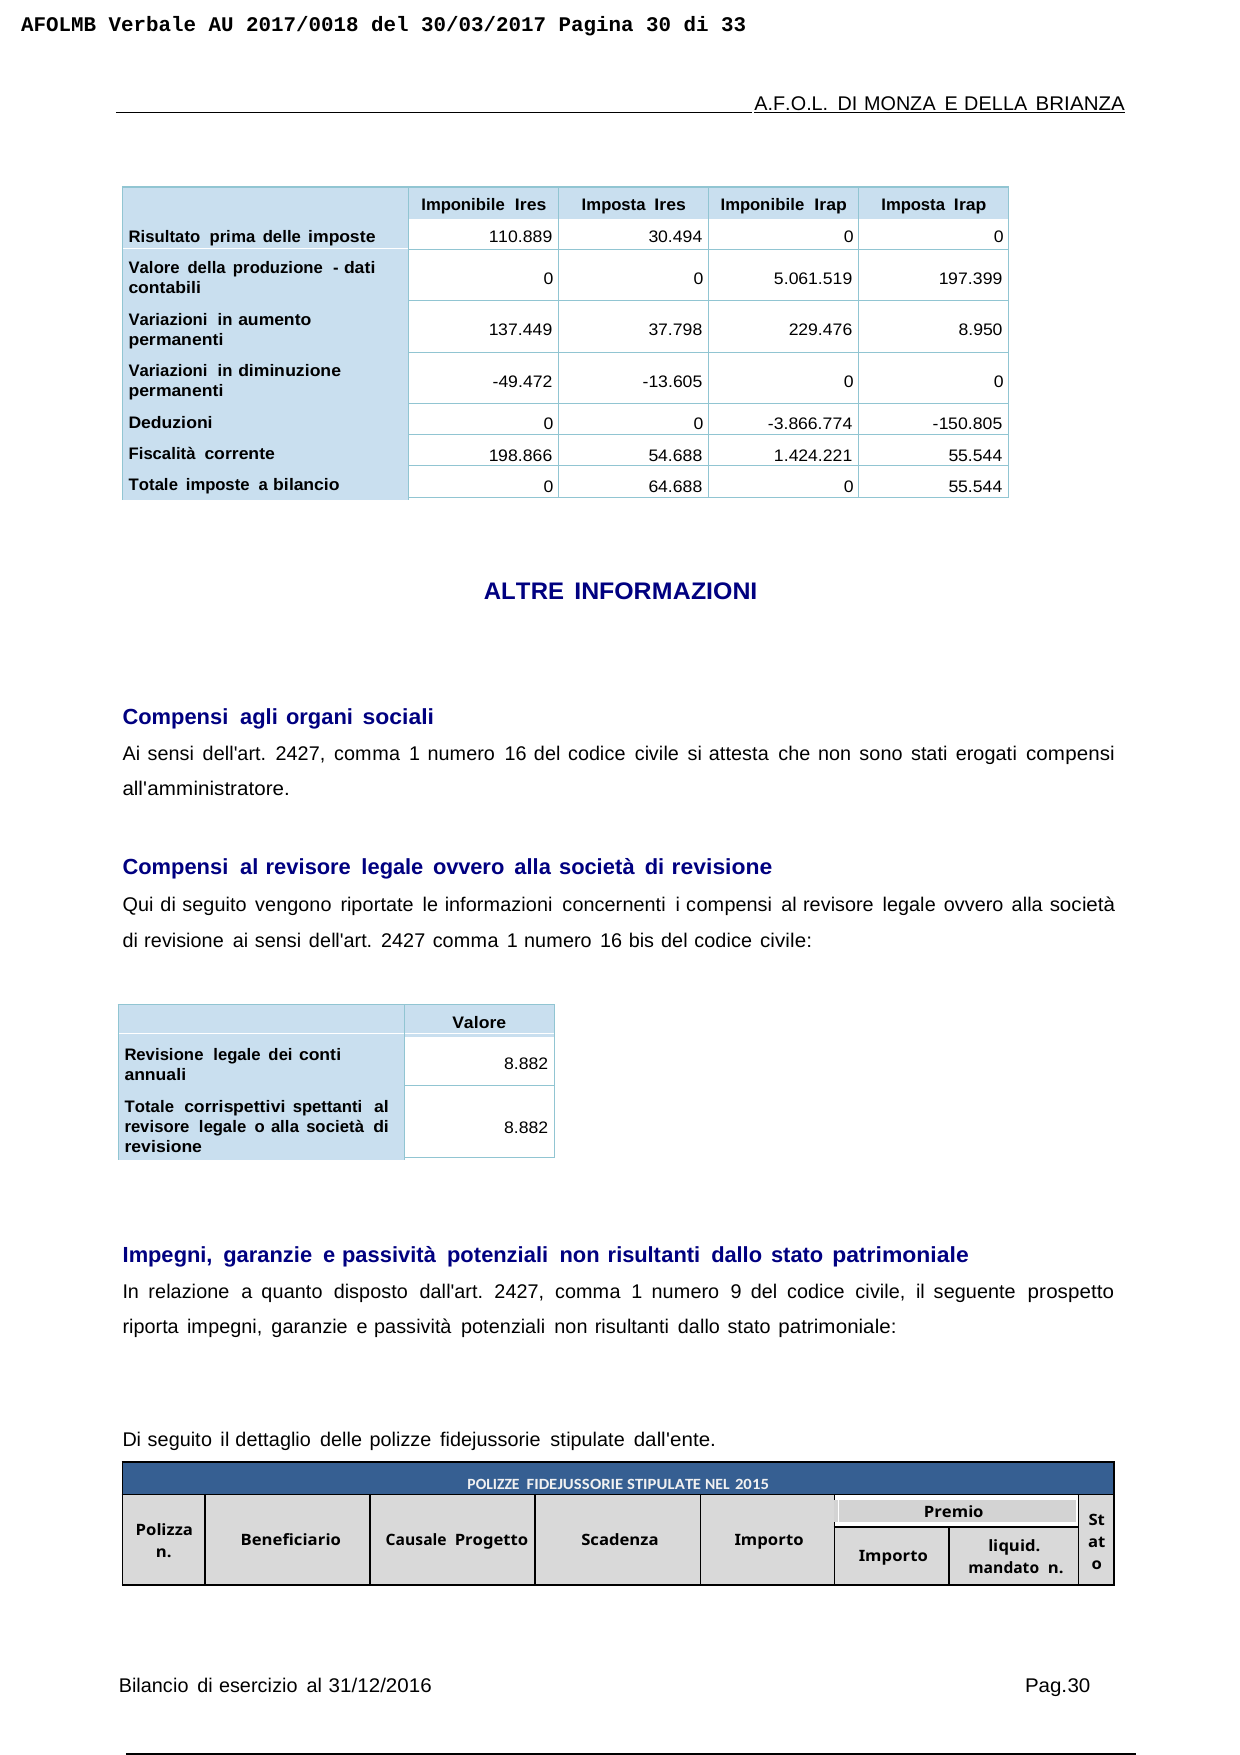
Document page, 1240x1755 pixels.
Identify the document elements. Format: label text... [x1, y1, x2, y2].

table_cell 64.688 [559, 466, 708, 497]
table_cell 0 [559, 250, 708, 300]
table_cell Totale corrispettivi spettanti al revisore legale o alla società di revisione [119, 1088, 404, 1157]
table_cell Variazioni in aumento permanenti [123, 303, 408, 352]
table_cell Polizza n. [123, 1495, 204, 1584]
table_cell 0 [559, 404, 708, 434]
table_cell Scadenza [536, 1495, 700, 1584]
table_cell Deduzioni [123, 406, 408, 434]
table_header [123, 188, 408, 216]
table_cell 0 [409, 404, 558, 434]
table_cell Valore della produzione - dati contabili [123, 252, 408, 300]
table_cell 198.866 [409, 435, 558, 465]
table_header Imponibile Ires [409, 188, 558, 216]
text Compensi al revisore legale ovvero alla società di revisione [122, 854, 1137, 879]
table_cell 0 [859, 353, 1008, 403]
table_cell 54.688 [559, 435, 708, 465]
table_cell 229.476 [709, 301, 858, 352]
table_cell 0 [409, 250, 558, 300]
text Compensi agli organi sociali [122, 703, 1137, 729]
table_cell 0 [709, 353, 858, 403]
table_header POLIZZE FIDEJUSSORIE STIPULATE NEL 2015 [123, 1463, 1113, 1494]
table_cell 137.449 [409, 301, 558, 352]
table_cell Fiscalità corrente [123, 437, 408, 465]
table_cell 0 [409, 466, 558, 497]
text In relazione a quanto disposto dall'art. 2427, comma 1 numero 9 del codice civile, il seguente prospetto riporta impegni, garanzie e passività potenziali non risultanti dallo stato patrimoniale: [122, 1280, 1120, 1338]
table_header [119, 1005, 404, 1033]
table_cell 1.424.221 [709, 435, 858, 465]
table_cell -49.472 [409, 353, 558, 403]
table_cell 5.061.519 [709, 250, 858, 300]
text Impegni, garanzie e passività potenziali non risultanti dallo stato patrimoniale [122, 1242, 1137, 1267]
text A.F.O.L. DI MONZA E DELLA BRIANZA [116, 93, 1137, 114]
table_header Imposta Ires [559, 188, 708, 216]
table_cell 110.889 [409, 219, 558, 248]
table_header Imposta Irap [859, 188, 1008, 216]
table_cell 0 [859, 219, 1008, 248]
table_cell 8.950 [859, 301, 1008, 352]
table_header Imponibile Irap [709, 188, 858, 216]
table_cell Risultato prima delle imposte [123, 219, 408, 248]
table_cell 197.399 [859, 250, 1008, 300]
table_cell liquid. mandato n. [950, 1528, 1078, 1584]
table_cell 55.544 [859, 435, 1008, 465]
table_cell St at o [1079, 1495, 1113, 1584]
table_cell -13.605 [559, 353, 708, 403]
table_cell Totale imposte a bilancio [123, 469, 408, 497]
table_cell Premio [835, 1495, 1078, 1526]
text Ai sensi dell'art. 2427, comma 1 numero 16 del codice civile si attesta che non sono stati erogati compensi all'amministratore. [122, 741, 1121, 799]
text Di seguito il dettaglio delle polizze fidejussorie stipulate dall'ente. [122, 1428, 1137, 1450]
table_cell Variazioni in diminuzione permanenti [123, 355, 408, 403]
table_cell 8.882 [405, 1086, 554, 1157]
text ALTRE INFORMAZIONI [480, 577, 761, 605]
table_header Valore [405, 1005, 554, 1033]
table_cell 8.882 [405, 1037, 554, 1085]
table_cell Importo [835, 1528, 948, 1584]
table_cell 37.798 [559, 301, 708, 352]
table_cell Causale Progetto [371, 1495, 534, 1584]
table_cell 0 [709, 219, 858, 248]
table_cell Importo [701, 1495, 834, 1584]
table_cell 30.494 [559, 219, 708, 248]
table_cell -3.866.774 [709, 404, 858, 434]
table_cell Revisione legale dei conti annuali [119, 1037, 404, 1085]
text Qui di seguito vengono riportate le informazioni concernenti i compensi al revisore legale ovvero alla società di revisione ai sensi dell'art. 2427 comma 1 numero 16 bis del codice civile: [122, 880, 1122, 951]
table_cell Beneficiario [206, 1495, 369, 1584]
table_cell -150.805 [859, 404, 1008, 434]
table_cell 0 [709, 466, 858, 497]
table_cell 55.544 [859, 466, 1008, 497]
